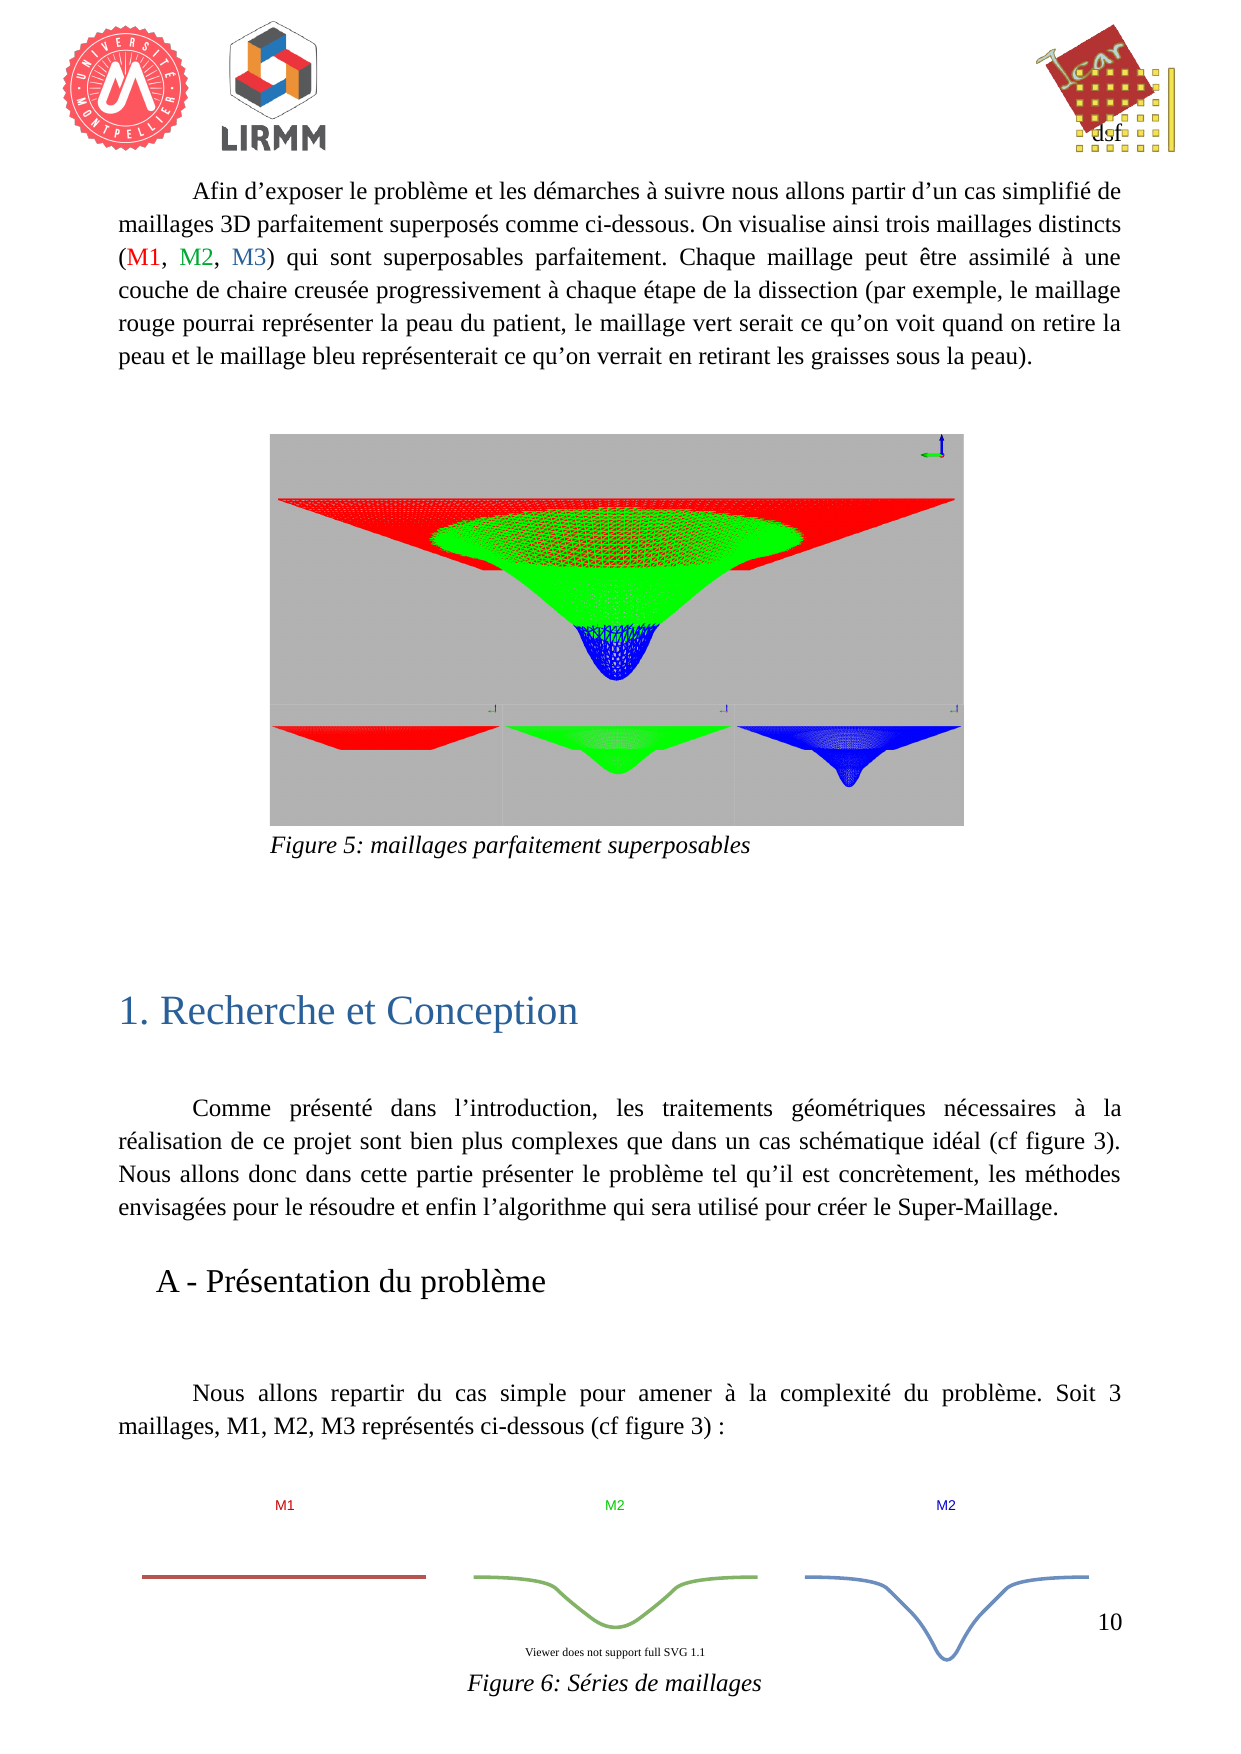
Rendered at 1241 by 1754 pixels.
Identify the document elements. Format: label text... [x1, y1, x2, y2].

picture [57, 13, 201, 156]
text Afin d’exposer le problème et les démarches à suivre nous allons partir d’un cas simplifié de maillages 3D parfaitement superposés comme ci-dessous. On visualise ainsi trois maillages distincts (M1, M2, M3) qui sont superposables parfaitement. Chaque maillage peut être assimilé à une couche de chaire creusée progressivement à chaque étape de la dissection (par exemple, le maillage rouge pourrai représenter la peau du patient, le maillage vert serait ce qu’on voit quand on retire la peau et le maillage bleu représenterait ce qu’on verrait en retirant les graisses sous la peau). [118, 176, 1122, 370]
picture [1025, 6, 1177, 154]
text Figure 6: Séries de maillages [140, 1493, 1091, 1696]
text Nous allons repartir du cas simple pour amener à la complexité du problème. Soit 3 maillages, M1, M2, M3 représentés ci-dessous (cf figure 3) : [118, 1378, 1122, 1440]
picture [269, 434, 964, 826]
subtitle A - Présentation du problème [156, 1261, 1122, 1299]
text Comme présenté dans l’introduction, les traitements géométriques nécessaires à la réalisation de ce projet sont bien plus complexes que dans un cas schématique idéal (cf figure 3). Nous allons donc dans cette partie présenter le problème tel qu’il est concrètement, les méthodes envisagées pour le résoudre et enfin l’algorithme qui sera utilisé pour créer le Super-Maillage. [118, 1093, 1122, 1221]
text [140, 1481, 1091, 1493]
picture [203, 16, 343, 155]
subtitle 1. Recherche et Conception [118, 985, 1122, 1033]
text Figure 5: maillages parfaitement superposables [270, 826, 964, 859]
